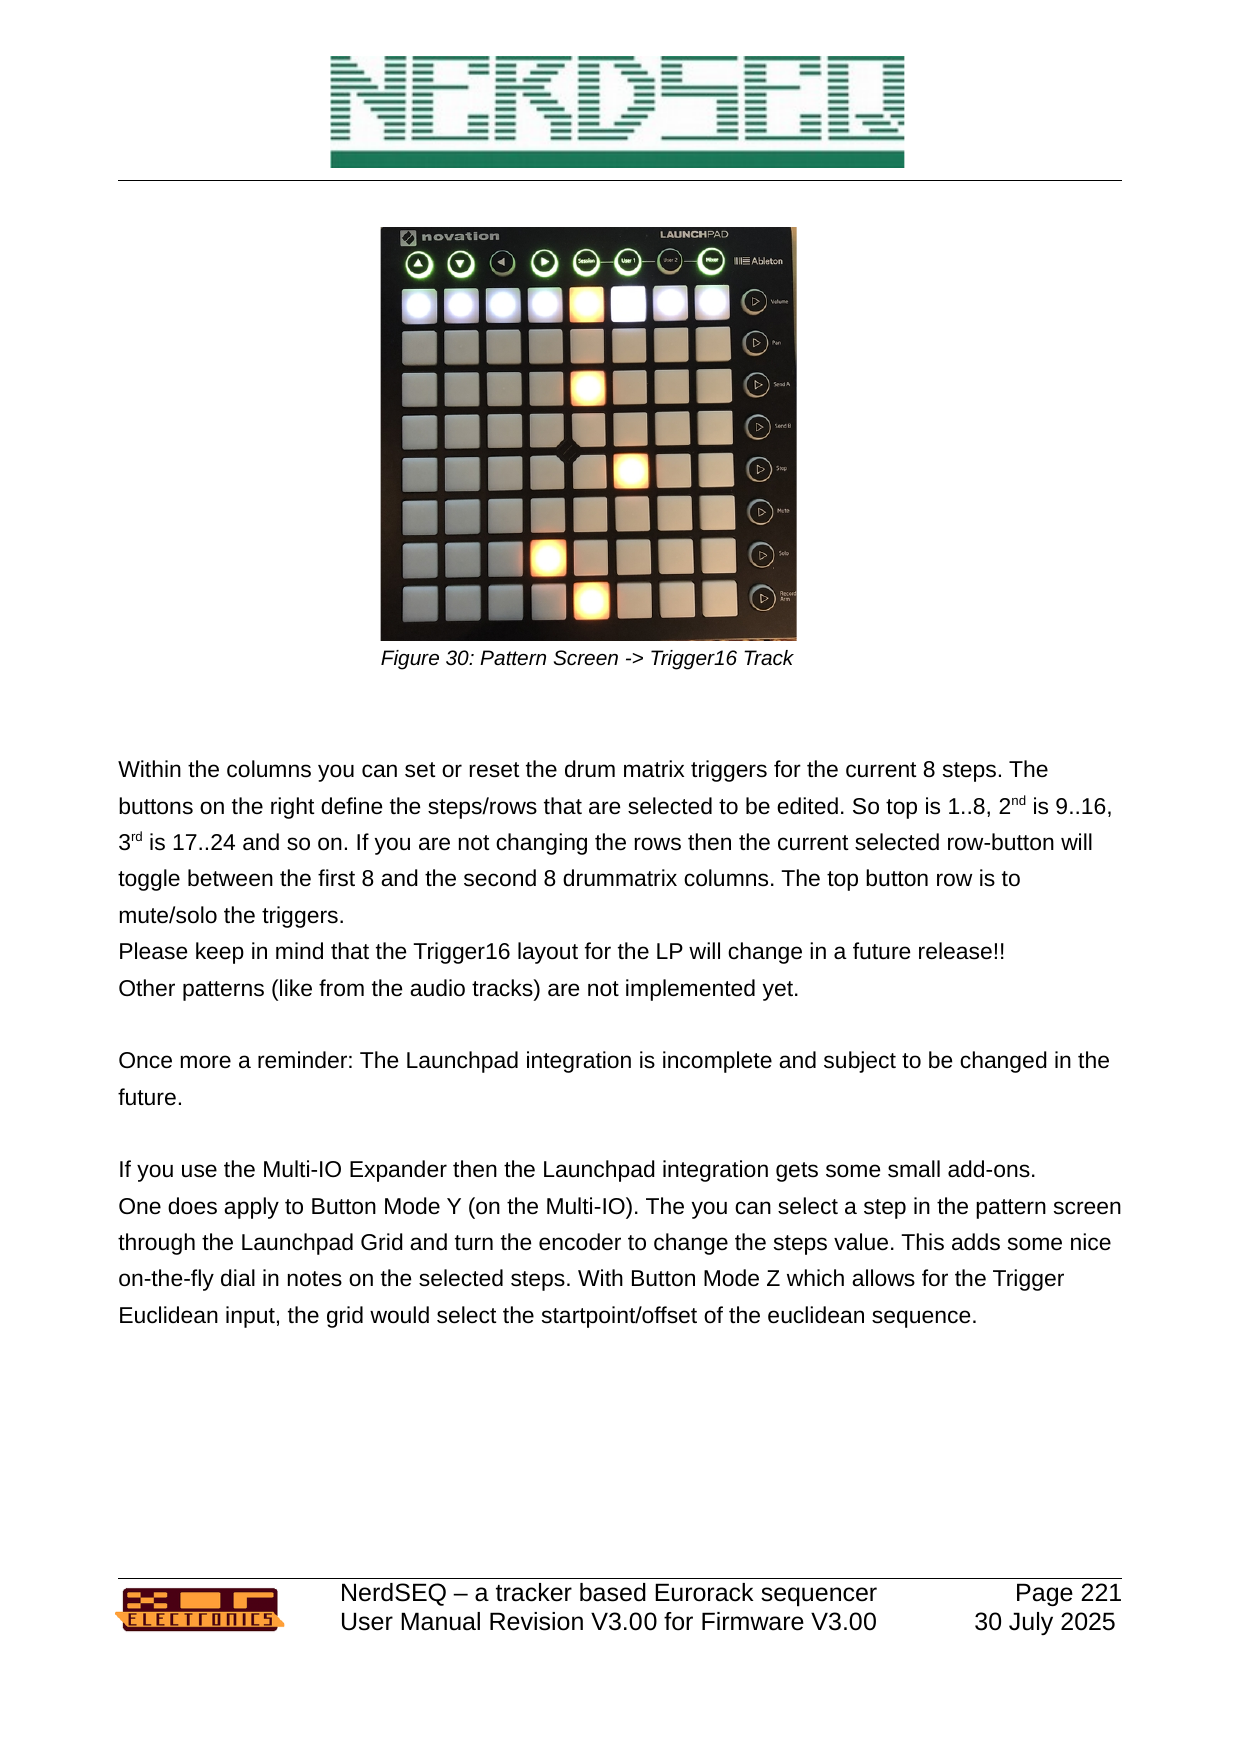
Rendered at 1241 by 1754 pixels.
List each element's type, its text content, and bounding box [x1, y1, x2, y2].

text Figure 30: Pattern Screen -> Trigger16 Track [381, 643, 854, 669]
picture [115, 1584, 285, 1634]
text One does apply to Button Mode Y (on the Multi-IO). The you can select a step in the pattern screen through the Launchpad Grid and turn the encoder to change the steps value. This adds some nice on-the-fly dial in notes on the selected steps. With Button Mode Z which allows for the Trigger Euclidean input, the grid would select the startpoint/offset of the euclidean sequence. [118, 1193, 1122, 1328]
text Once more a reminder: The Launchpad integration is incomplete and subject to be changed in the future. If you use the Multi-IO Expander then the Launchpad integration gets some small add-ons. [118, 1047, 1122, 1183]
text Within the columns you can set or reset the drum matrix triggers for the current 8 steps. The buttons on the right define the steps/rows that are selected to be edited. So top is 1..8, 2nd is 9..16, 3rd is 17..24 and so on. If you are not changing the rows then the current selected row-button will toggle between the first 8 and the second 8 drummatrix columns. The top button row is to mute/solo the triggers. [118, 756, 1122, 928]
picture [330, 56, 905, 168]
picture [380, 227, 797, 641]
text Please keep in mind that the Trigger16 layout for the LP will change in a future release!! [118, 938, 1122, 964]
text Other patterns (like from the audio tracks) are not implemented yet. [118, 974, 1122, 1001]
